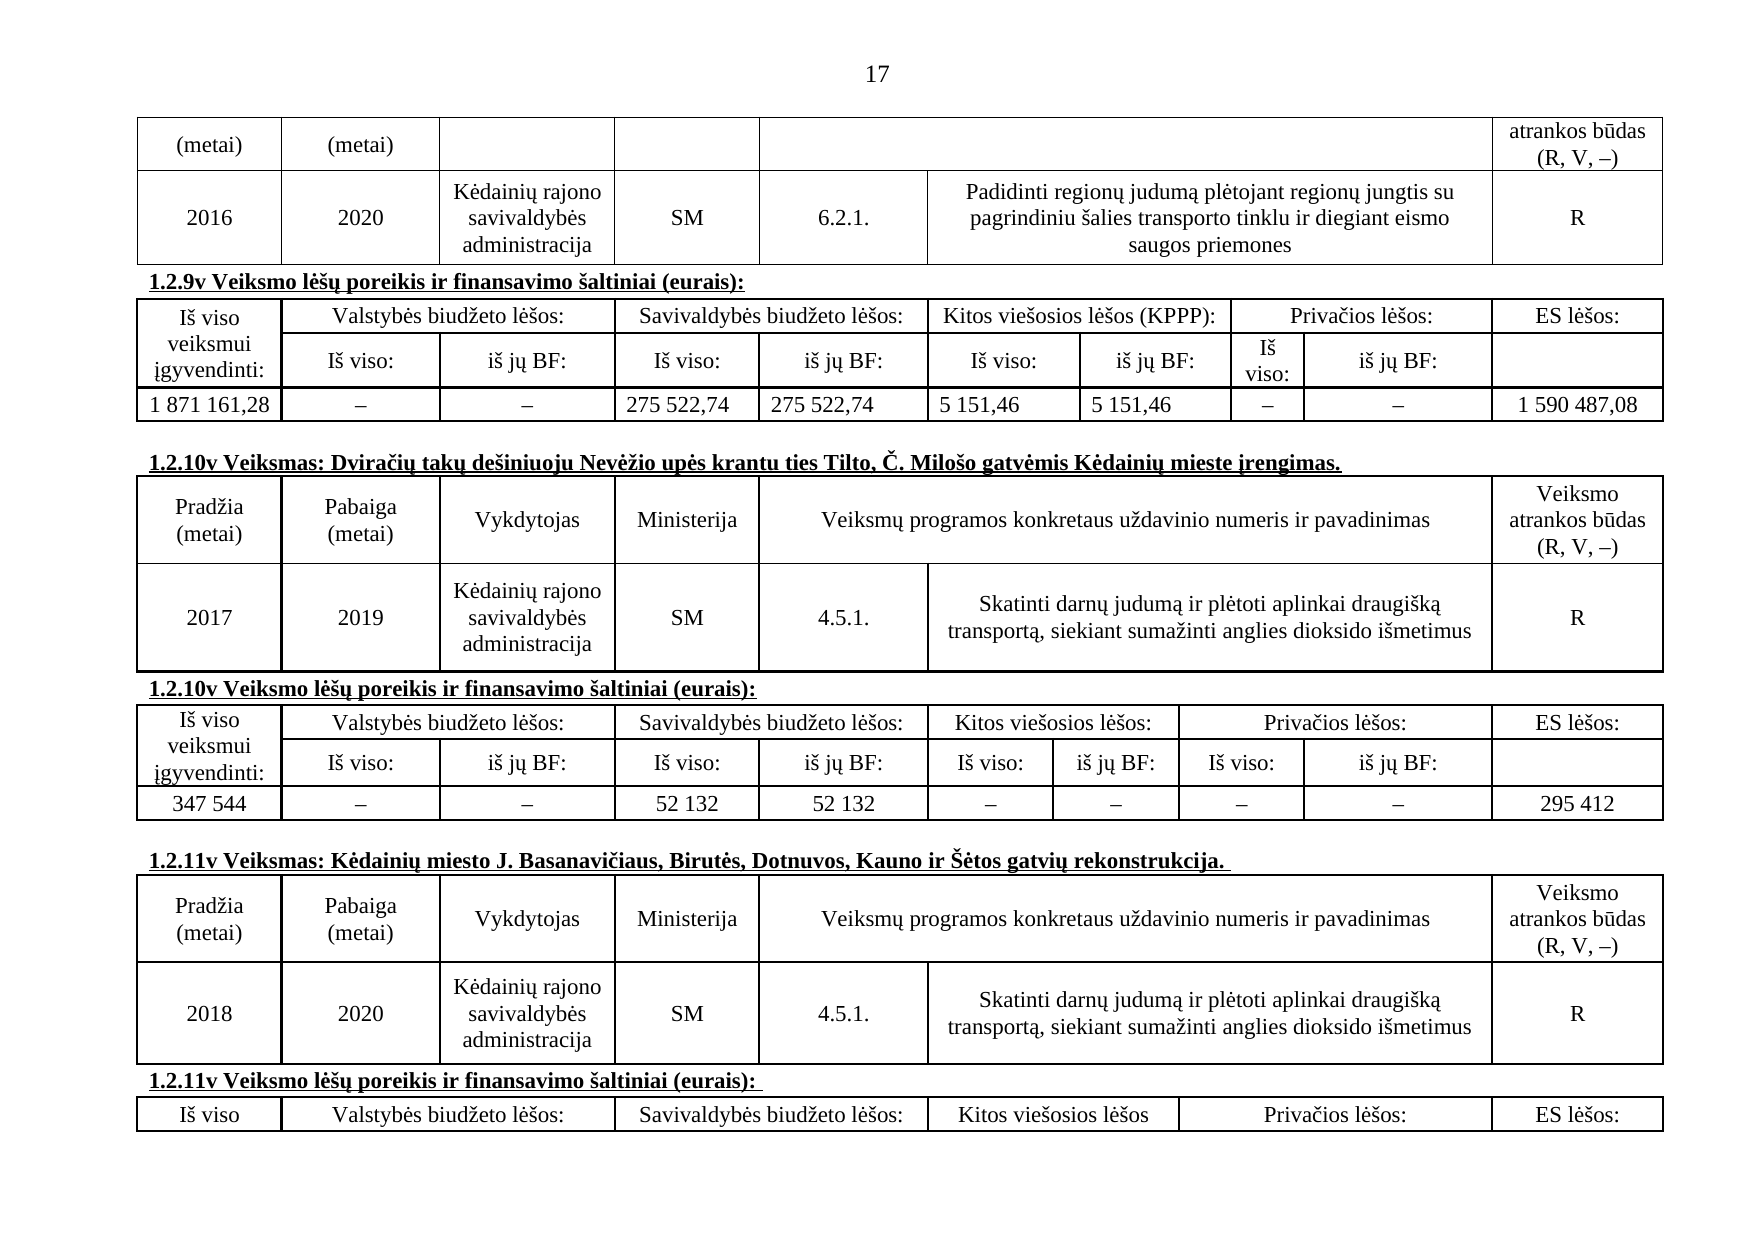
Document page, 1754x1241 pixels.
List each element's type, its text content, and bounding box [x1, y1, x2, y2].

table_cell (metai) [282, 118, 439, 170]
table_cell Iš viso veiksmui įgyvendinti: [138, 300, 280, 386]
table_cell Iš viso: [929, 740, 1052, 785]
table_cell Iš viso [138, 1098, 280, 1130]
table_cell Veiksmo atrankos būdas (R, V, –) [1493, 876, 1662, 961]
table_cell 275 522,74 [616, 389, 758, 420]
table_cell [1493, 740, 1662, 785]
table_cell [1664, 332, 1692, 386]
table_cell – [1305, 389, 1491, 420]
table_cell SM [616, 963, 758, 1062]
table_cell 6.2.1. [760, 171, 927, 264]
table_cell [128, 117, 137, 170]
table_cell [1663, 1063, 1692, 1096]
table_cell 2020 [283, 963, 439, 1062]
table_cell 295 412 [1493, 787, 1662, 819]
table_cell Iš viso: [929, 334, 1079, 386]
table_cell iš jų BF: [441, 334, 614, 386]
table_cell [128, 670, 137, 704]
table_cell R [1493, 963, 1662, 1062]
table_cell Pabaiga (metai) [283, 477, 439, 562]
table_cell 1 871 161,28 [138, 389, 280, 420]
table_cell 4.5.1. [760, 564, 927, 670]
table_cell [128, 475, 136, 562]
table_cell Ministerija [616, 876, 758, 961]
table_cell 1.2.9v Veiksmo lėšų poreikis ir finansavimo šaltiniai (eurais): [137, 265, 1663, 298]
table_cell Skatinti darnų judumą ir plėtoti aplinkai draugišką transportą, siekiant sumažinti anglies dioksido išmetimus [929, 564, 1491, 670]
table_cell [128, 420, 137, 475]
table_cell 4.5.1. [760, 963, 927, 1062]
table_cell [1664, 738, 1692, 785]
table_cell Kėdainių rajono savivaldybės administracija [441, 963, 614, 1062]
table_cell Kėdainių rajono savivaldybės administracija [440, 171, 614, 264]
table_cell 1.2.10v Veiksmas: Dviračių takų dešiniuoju Nevėžio upės krantu ties Tilto, Č. Milošo gatvėmis Kėdainių mieste įrengimas. [137, 422, 1663, 475]
table_cell Valstybės biudžeto lėšos: [283, 300, 614, 332]
table_cell Iš viso: [616, 334, 758, 386]
table_cell 2017 [138, 564, 280, 670]
table_cell Pradžia (metai) [138, 477, 280, 562]
table_cell 5 151,46 [929, 389, 1079, 420]
table_cell – [1232, 389, 1303, 420]
table_cell [1663, 170, 1692, 264]
table_cell Iš viso: [283, 334, 439, 386]
table_cell [128, 170, 137, 264]
table_cell 5 151,46 [1081, 389, 1230, 420]
table_cell iš jų BF: [1305, 334, 1491, 386]
table_cell 2018 [138, 963, 280, 1062]
table_cell Veiksmų programos konkretaus uždavinio numeris ir pavadinimas [760, 876, 1491, 961]
table_cell [128, 738, 136, 785]
table_cell (metai) [138, 118, 281, 170]
table_cell [1664, 785, 1692, 819]
table_cell Privačios lėšos: [1232, 300, 1491, 332]
table_cell 52 132 [616, 787, 758, 819]
table_cell Valstybės biudžeto lėšos: [283, 1098, 614, 1130]
table_cell R [1493, 564, 1662, 670]
table_cell Iš viso: [616, 740, 758, 785]
table_cell SM [616, 564, 758, 670]
table_cell [128, 819, 137, 874]
table_cell iš jų BF: [760, 740, 927, 785]
table_cell Iš viso: [1180, 740, 1303, 785]
table_cell 2020 [282, 171, 439, 264]
table_cell [1664, 386, 1692, 420]
table_cell [128, 563, 136, 670]
table_cell Kitos viešosios lėšos (KPPP): [929, 300, 1230, 332]
table_cell Privačios lėšos: [1180, 706, 1491, 738]
table_cell Savivaldybės biudžeto lėšos: [616, 1098, 927, 1130]
table_cell [615, 118, 759, 170]
table_cell [760, 118, 1492, 170]
table_cell Kitos viešosios lėšos [929, 1098, 1178, 1130]
table_cell Skatinti darnų judumą ir plėtoti aplinkai draugišką transportą, siekiant sumažinti anglies dioksido išmetimus [929, 963, 1491, 1062]
table_cell [1664, 704, 1692, 738]
table_cell [128, 961, 136, 1062]
table_cell [1663, 420, 1692, 475]
table_cell 1.2.11v Veiksmo lėšų poreikis ir finansavimo šaltiniai (eurais): [137, 1065, 1663, 1096]
table_cell Iš viso veiksmui įgyvendinti: [138, 706, 280, 785]
table_cell – [1054, 787, 1178, 819]
table_cell 275 522,74 [760, 389, 927, 420]
table_cell [1663, 117, 1692, 170]
table_cell 1 590 487,08 [1493, 389, 1662, 420]
table_cell iš jų BF: [441, 740, 614, 785]
table_cell [128, 785, 136, 819]
table_cell [1664, 874, 1692, 961]
table_cell Vykdytojas [441, 477, 614, 562]
table_cell [1663, 670, 1692, 704]
table_cell [1664, 563, 1692, 670]
table_cell iš jų BF: [1081, 334, 1230, 386]
table_cell – [929, 787, 1052, 819]
table_cell Iš viso: [283, 740, 439, 785]
table_cell – [1180, 787, 1303, 819]
table_cell 2016 [138, 171, 281, 264]
table_cell R [1493, 171, 1662, 264]
table_cell 2019 [283, 564, 439, 670]
table_cell [1663, 819, 1692, 874]
table_cell 1.2.11v Veiksmas: Kėdainių miesto J. Basanavičiaus, Birutės, Dotnuvos, Kauno ir Šėtos gatvių rekonstrukcija. [137, 821, 1663, 874]
table_cell ES lėšos: [1493, 706, 1662, 738]
table_cell atrankos būdas (R, V, –) [1493, 118, 1662, 170]
table_cell iš jų BF: [1305, 740, 1491, 785]
table_cell [128, 264, 137, 298]
table_cell iš jų BF: [1054, 740, 1178, 785]
table_cell ES lėšos: [1493, 1098, 1662, 1130]
table_cell – [441, 787, 614, 819]
table_cell [128, 704, 136, 738]
table_cell Savivaldybės biudžeto lėšos: [616, 300, 927, 332]
table_cell Kitos viešosios lėšos: [929, 706, 1178, 738]
table_cell 1.2.10v Veiksmo lėšų poreikis ir finansavimo šaltiniai (eurais): [137, 673, 1663, 704]
table_cell Pabaiga (metai) [283, 876, 439, 961]
table_cell 52 132 [760, 787, 927, 819]
table_cell [128, 298, 136, 332]
table_cell [128, 386, 136, 420]
table_cell – [283, 389, 439, 420]
table_cell [1663, 264, 1692, 298]
table_cell [128, 332, 136, 386]
table_cell Iš viso: [1232, 334, 1303, 386]
table_cell Savivaldybės biudžeto lėšos: [616, 706, 927, 738]
table_cell [128, 1063, 137, 1096]
table_cell Veiksmų programos konkretaus uždavinio numeris ir pavadinimas [760, 477, 1491, 562]
table_cell [1664, 961, 1692, 1062]
table_cell – [441, 389, 614, 420]
table_cell [1664, 298, 1692, 332]
table_cell – [283, 787, 439, 819]
table_cell SM [615, 171, 759, 264]
table_cell Ministerija [616, 477, 758, 562]
table_cell 347 544 [138, 787, 280, 819]
table_cell Vykdytojas [441, 876, 614, 961]
table_cell Privačios lėšos: [1180, 1098, 1491, 1130]
table_cell Kėdainių rajono savivaldybės administracija [441, 564, 614, 670]
table_cell iš jų BF: [760, 334, 927, 386]
table_cell [1664, 1096, 1692, 1130]
table_cell [440, 118, 614, 170]
table_cell Padidinti regionų judumą plėtojant regionų jungtis su pagrindiniu šalies transporto tinklu ir diegiant eismo saugos priemones [928, 171, 1492, 264]
table_cell Valstybės biudžeto lėšos: [283, 706, 614, 738]
table_cell – [1305, 787, 1491, 819]
table_cell Pradžia (metai) [138, 876, 280, 961]
table_cell ES lėšos: [1493, 300, 1662, 332]
table_cell [1664, 475, 1692, 562]
table_cell Veiksmo atrankos būdas (R, V, –) [1493, 477, 1662, 562]
table_cell [128, 1096, 136, 1130]
table_cell [1493, 334, 1662, 386]
table_cell [128, 874, 136, 961]
